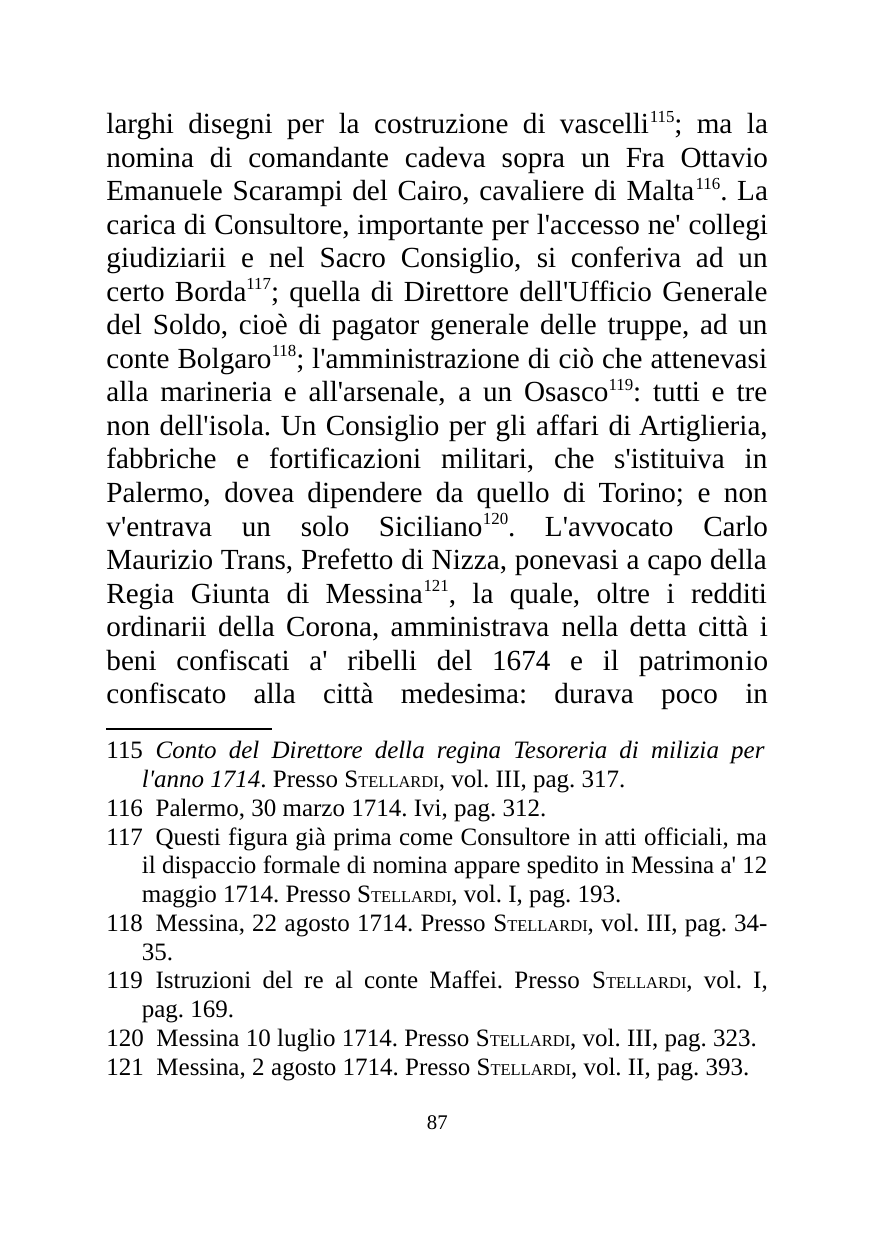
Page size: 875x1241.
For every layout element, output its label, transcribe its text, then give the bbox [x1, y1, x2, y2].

text Messina, 22 agosto 1714. Presso Stellardi, vol. III, pag. 34-35. [106, 908, 768, 965]
text Istruzioni del re al conte Maffei. Presso Stellardi, vol. I, pag. 169. [106, 965, 768, 1023]
text Messina 10 luglio 1714. Presso Stellardi, vol. III, pag. 323. [106, 1023, 768, 1052]
text Questi figura già prima come Consultore in atti officiali, ma il dispaccio formale di nomina appare spedito in Messina a' 12 maggio 1714. Presso Stellardi, vol. I, pag. 193. [106, 822, 768, 908]
text larghi disegni per la costruzione di vascelli; ma la nomina di comandante cadeva sopra un Fra Ottavio Emanuele Scarampi del Cairo, cavaliere di Malta. La carica di Consultore, importante per l'accesso ne' collegi giudiziarii e nel Sacro Consiglio, si conferiva ad un certo Borda; quella di Direttore dell'Ufficio Generale del Soldo, cioè di pagator generale delle truppe, ad un conte Bolgaro; l'amministrazione di ciò che attenevasi alla marineria e all'arsenale, a un Osasco: tutti e tre non dell'isola. Un Consiglio per gli affari di Artiglieria, fabbriche e fortificazioni militari, che s'istituiva in Palermo, dovea dipendere da quello di Torino; e non v'entrava un solo Siciliano. L'avvocato Carlo Maurizio Trans, Prefetto di Nizza, ponevasi a capo della Regia Giunta di Messina, la quale, oltre i redditi ordinarii della Corona, amministrava nella detta città i beni confiscati a' ribelli del 1674 e il patrimonio confiscato alla città medesima: durava poco in [106, 106, 768, 710]
text Conto del Direttore della regina Tesoreria di milizia per l'anno 1714. Presso Stellardi, vol. III, pag. 317. [106, 735, 768, 793]
text Messina, 2 agosto 1714. Presso Stellardi, vol. II, pag. 393. [106, 1052, 768, 1080]
text Palermo, 30 marzo 1714. Ivi, pag. 312. [106, 793, 768, 822]
